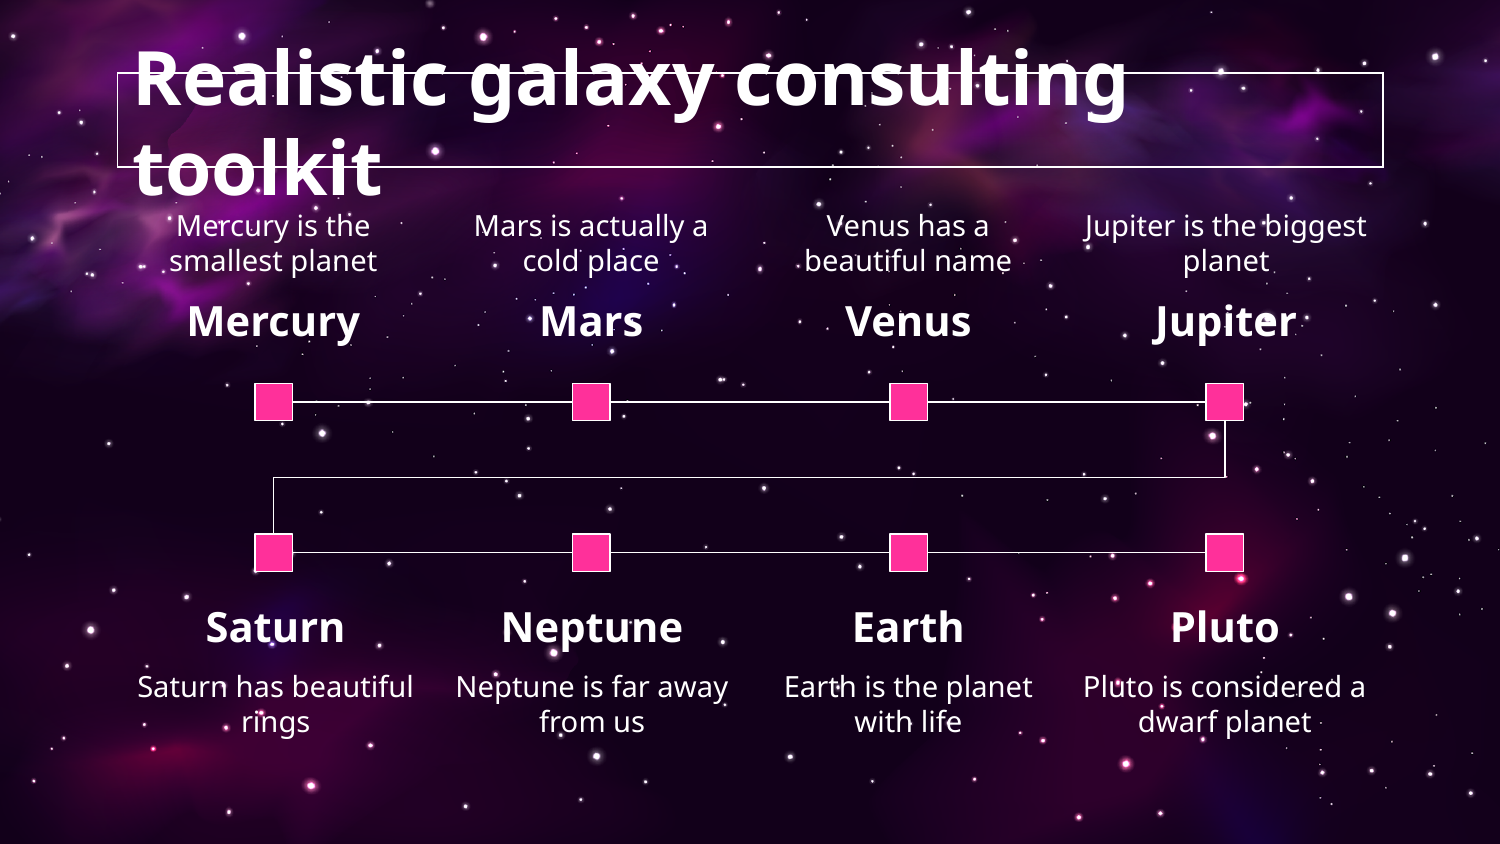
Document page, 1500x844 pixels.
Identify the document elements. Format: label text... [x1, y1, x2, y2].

text_box [572, 534, 610, 572]
text_box Mars [433, 292, 749, 339]
text_box Neptune [433, 606, 750, 653]
text_box [1206, 534, 1244, 572]
text_box [890, 383, 928, 421]
text_box Mars is actually a cold place [433, 198, 749, 292]
text_box Pluto is considered a dwarf planet [1066, 653, 1383, 742]
text_box Saturn has beautiful rings [117, 653, 433, 742]
text_box Neptune is far away from us [433, 653, 750, 742]
text_box Earth [750, 606, 1066, 653]
text_box Jupiter [1068, 292, 1384, 339]
text_box Mercury [115, 292, 432, 339]
text_box Mercury is the smallest planet [115, 198, 432, 292]
text_box Pluto [1066, 606, 1383, 653]
text_box [890, 534, 928, 572]
picture [0, 0, 1500, 844]
text_box Jupiter is the biggest planet [1068, 198, 1384, 292]
text_box [255, 383, 293, 421]
text_box Venus [750, 292, 1067, 339]
text_box [572, 383, 610, 421]
title Realistic galaxy consulting toolkit [117, 72, 1383, 167]
text_box Venus has a beautiful name [750, 198, 1067, 292]
text_box Earth is the planet with life [750, 653, 1066, 742]
text_box Saturn [117, 606, 433, 653]
text_box [1206, 383, 1244, 421]
text_box [255, 534, 293, 572]
